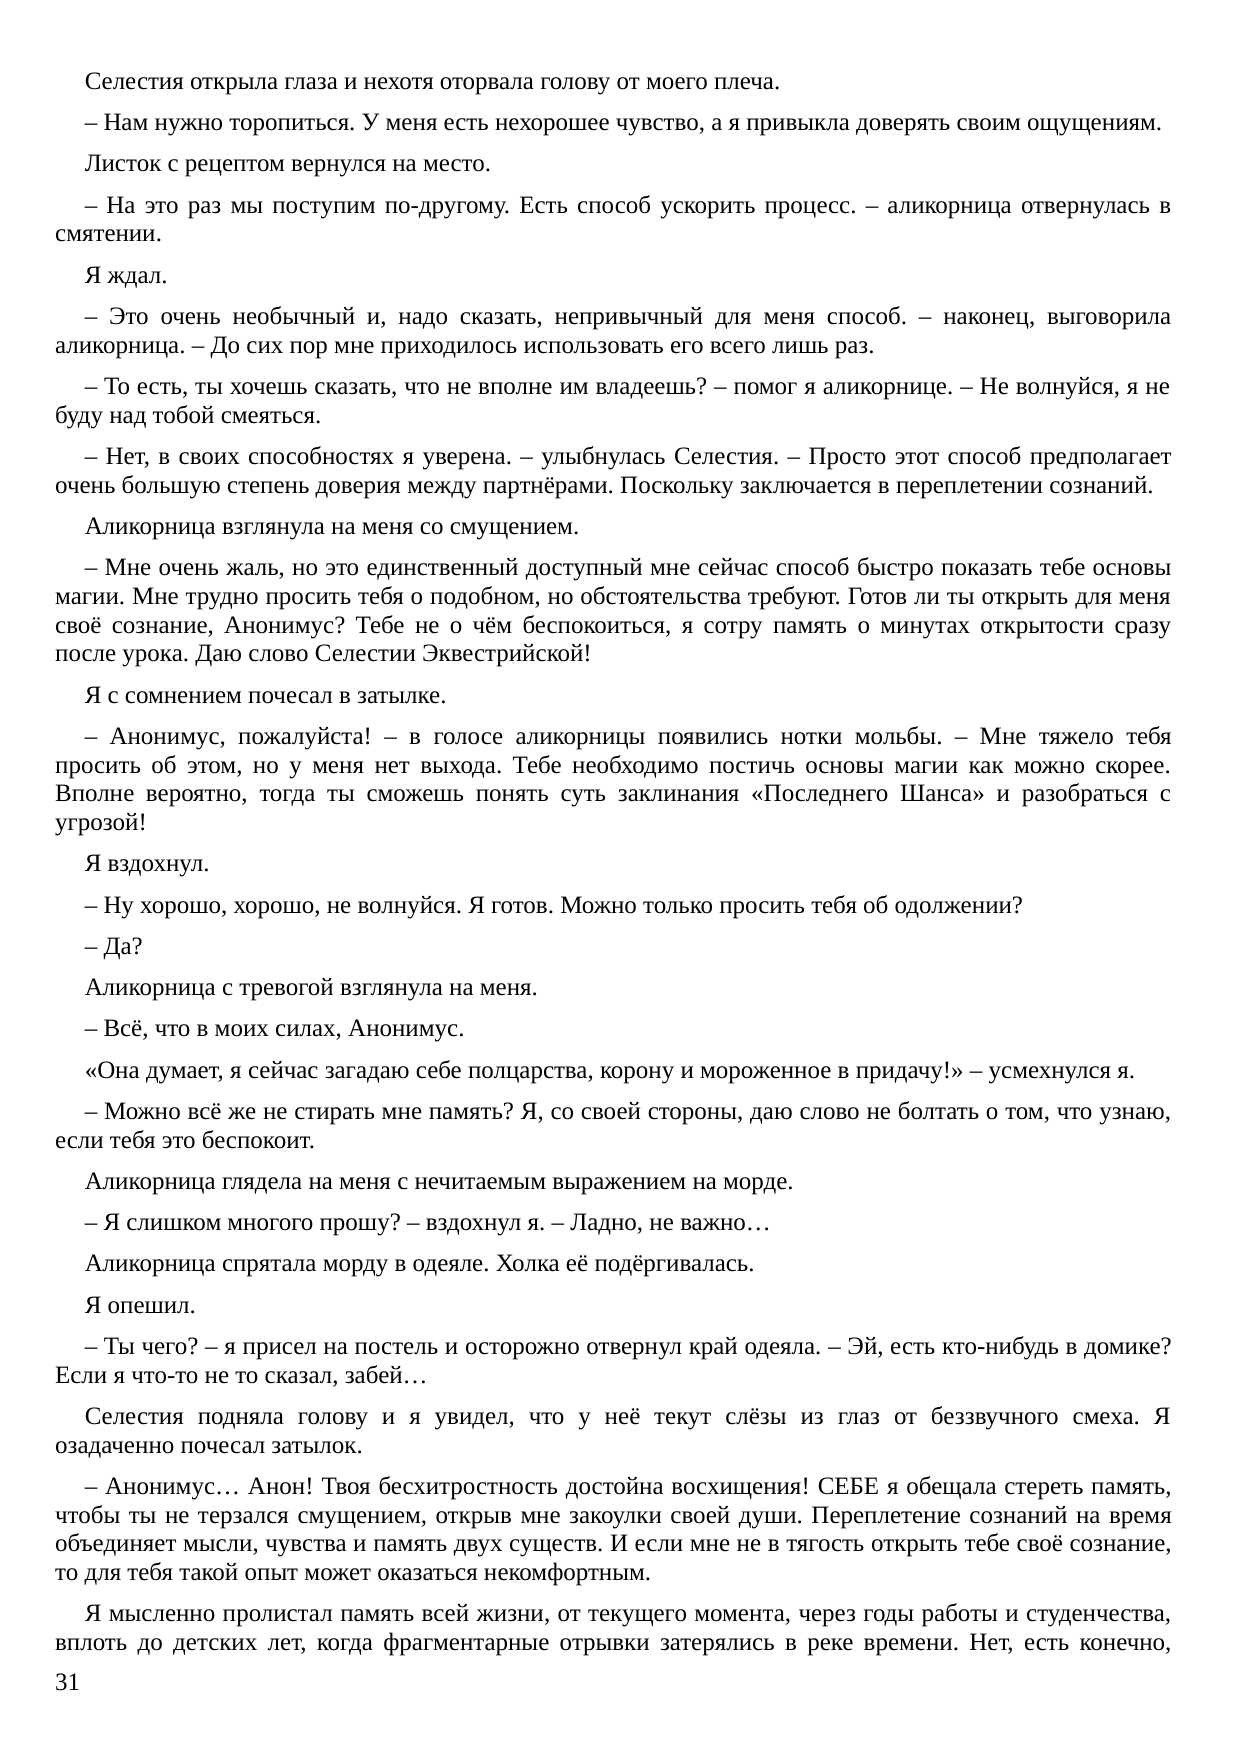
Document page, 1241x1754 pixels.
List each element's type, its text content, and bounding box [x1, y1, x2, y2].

text Селестия открыла глаза и нехотя оторвала голову от моего плеча. [55, 66, 1173, 95]
text Я опешил. [55, 1290, 1173, 1318]
text «Она думает, я сейчас загадаю себе полцарства, корону и мороженное в придачу!» – усмехнулся я. [55, 1055, 1173, 1083]
text – Можно всё же не стирать мне память? Я, со своей стороны, даю слово не болтать о том, что узнаю, если тебя это беспокоит. [55, 1096, 1173, 1153]
text Аликорница взглянула на меня со смущением. [55, 511, 1173, 540]
text Листок с рецептом вернулся на место. [55, 148, 1173, 177]
text Я ждал. [55, 260, 1173, 288]
text – Всё, что в моих силах, Анонимус. [55, 1013, 1173, 1042]
text Я с сомнением почесал в затылке. [55, 680, 1173, 708]
text – Нам нужно торопиться. У меня есть нехорошее чувство, а я привыкла доверять своим ощущениям. [55, 107, 1173, 136]
text Аликорница с тревогой взглянула на меня. [55, 972, 1173, 1001]
text – То есть, ты хочешь сказать, что не вполне им владеешь? – помог я аликорнице. – Не волнуйся, я не буду над тобой смеяться. [55, 371, 1173, 428]
text – Я слишком многого прошу? – вздохнул я. – Ладно, не важно… [55, 1207, 1173, 1236]
text – Анонимус… Анон! Твоя бесхитростность достойна восхищения! СЕБЕ я обещала стереть память, чтобы ты не терзался смущением, открыв мне закоулки своей души. Переплетение сознаний на время объединяет мысли, чувства и память двух существ. И если мне не в тягость открыть тебе своё сознание, то для тебя такой опыт может оказаться некомфортным. [55, 1471, 1173, 1586]
text – Ну хорошо, хорошо, не волнуйся. Я готов. Можно только просить тебя об одолжении? [55, 890, 1173, 918]
text – Анонимус, пожалуйста! – в голосе аликорницы появились нотки мольбы. – Мне тяжело тебя просить об этом, но у меня нет выхода. Тебе необходимо постичь основы магии как можно скорее. Вполне вероятно, тогда ты сможешь понять суть заклинания «Последнего Шанса» и разобраться с угрозой! [55, 721, 1173, 836]
text – Да? [55, 931, 1173, 960]
text – Ты чего? – я присел на постель и осторожно отвернул край одеяла. – Эй, есть кто-нибудь в домике? Если я что-то не то сказал, забей… [55, 1331, 1173, 1388]
text Селестия подняла голову и я увидел, что у неё текут слёзы из глаз от беззвучного смеха. Я озадаченно почесал затылок. [55, 1401, 1173, 1458]
text – Мне очень жаль, но это единственный доступный мне сейчас способ быстро показать тебе основы магии. Мне трудно просить тебя о подобном, но обстоятельства требуют. Готов ли ты открыть для меня своё сознание, Анонимус? Тебе не о чём беспокоиться, я сотру память о минутах открытости сразу после урока. Даю слово Селестии Эквестрийской! [55, 552, 1173, 667]
text Я мысленно пролистал память всей жизни, от текущего момента, через годы работы и студенчества, вплоть до детских лет, когда фрагментарные отрывки затерялись в реке времени. Нет, есть конечно, [55, 1598, 1173, 1656]
text Я вздохнул. [55, 848, 1173, 877]
text – Нет, в своих способностях я уверена. – улыбнулась Селестия. – Просто этот способ предполагает очень большую степень доверия между партнёрами. Поскольку заключается в переплетении сознаний. [55, 441, 1173, 498]
text Аликорница спрятала морду в одеяле. Холка её подёргивалась. [55, 1248, 1173, 1277]
text – Это очень необычный и, надо сказать, непривычный для меня способ. – наконец, выговорила аликорница. – До сих пор мне приходилось использовать его всего лишь раз. [55, 301, 1173, 358]
text – На это раз мы поступим по-другому. Есть способ ускорить процесс. – аликорница отвернулась в смятении. [55, 190, 1173, 247]
text Аликорница глядела на меня с нечитаемым выражением на морде. [55, 1166, 1173, 1195]
